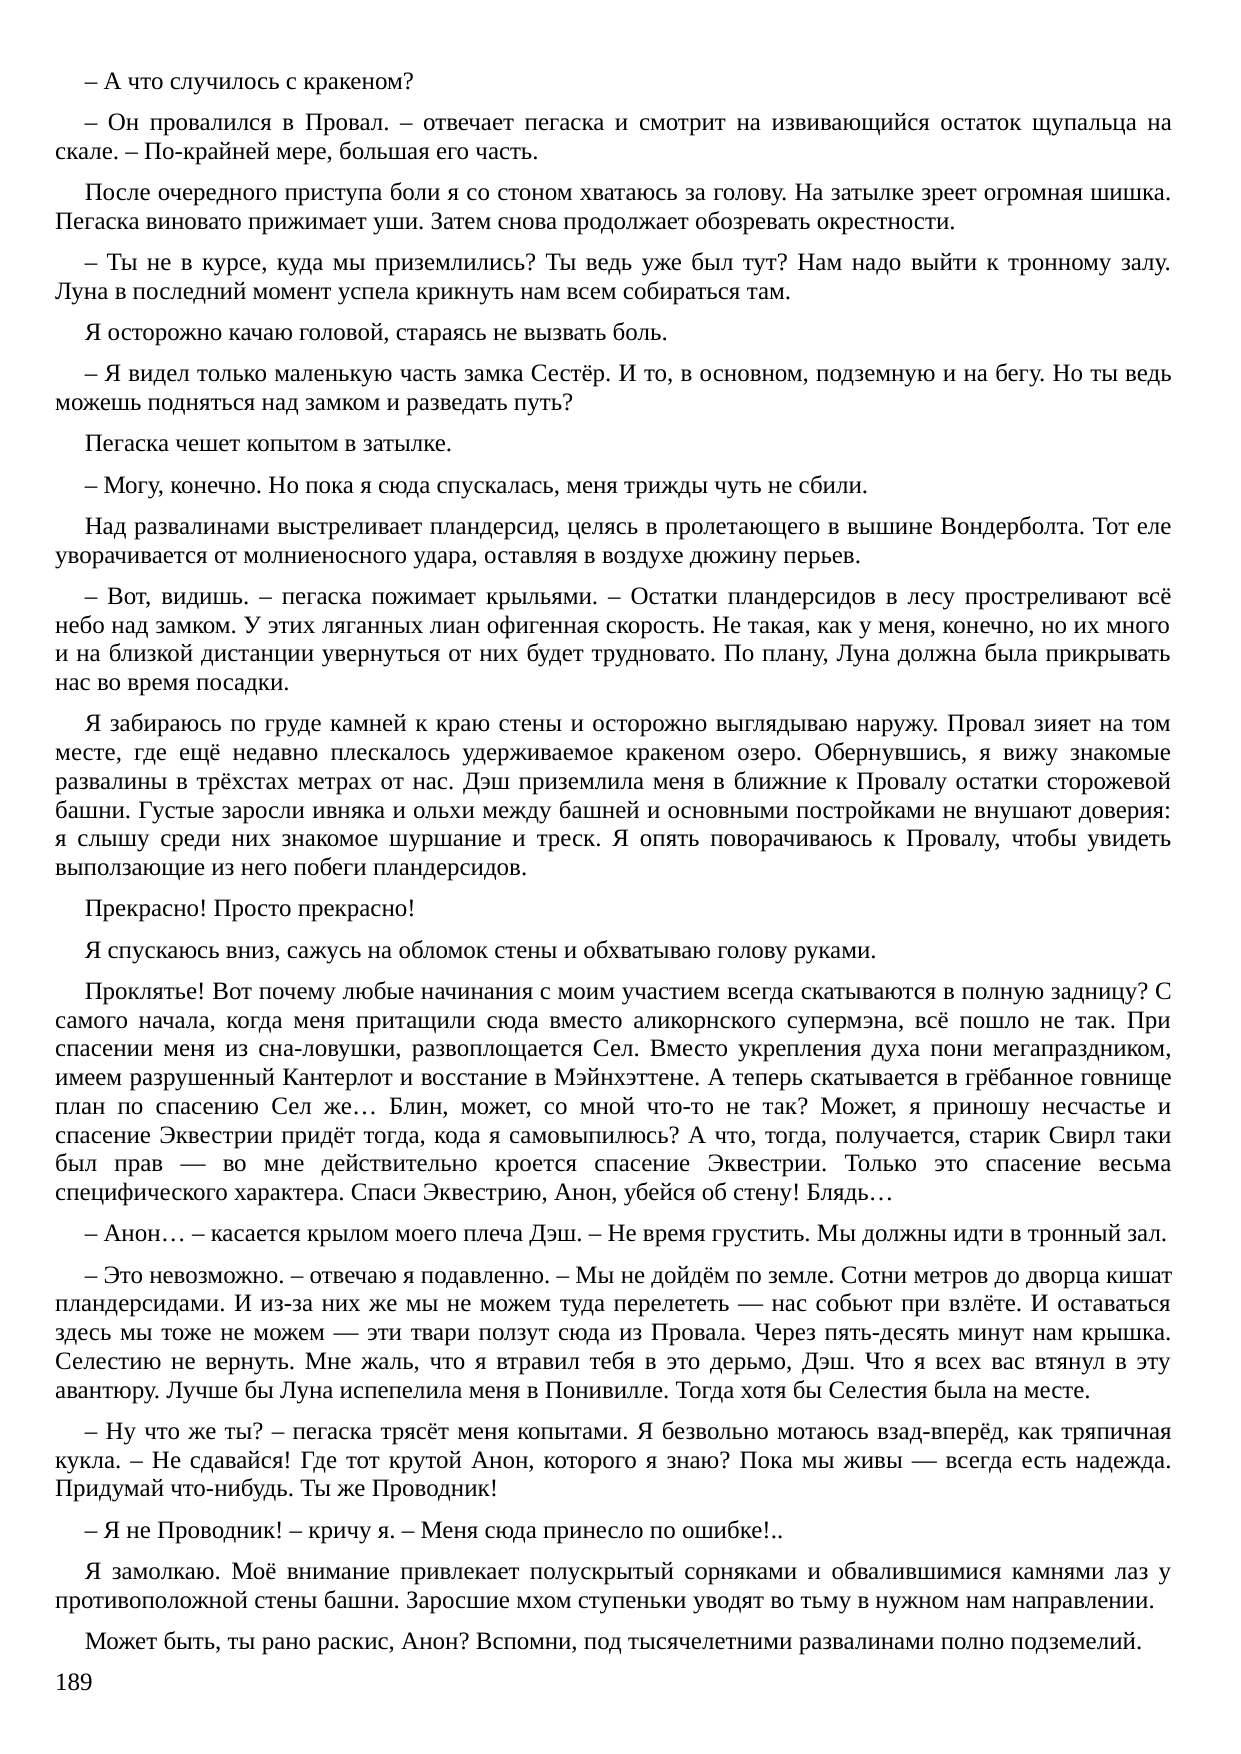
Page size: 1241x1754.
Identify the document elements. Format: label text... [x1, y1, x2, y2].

text Я забираюсь по груде камней к краю стены и осторожно выглядываю наружу. Провал зияет на том месте, где ещё недавно плескалось удерживаемое кракеном озеро. Обернувшись, я вижу знакомые развалины в трёхстах метрах от нас. Дэш приземлила меня в ближние к Провалу остатки сторожевой башни. Густые заросли ивняка и ольхи между башней и основными постройками не внушают доверия: я слышу среди них знакомое шуршание и треск. Я опять поворачиваюсь к Провалу, чтобы увидеть выползающие из него побеги пландерсидов. [55, 708, 1173, 881]
text Я осторожно качаю головой, стараясь не вызвать боль. [55, 317, 1173, 346]
text Я спускаюсь вниз, сажусь на обломок стены и обхватываю голову руками. [55, 935, 1173, 963]
text – Анон… – касается крылом моего плеча Дэш. – Не время грустить. Мы должны идти в тронный зал. [55, 1218, 1173, 1247]
text – Вот, видишь. – пегаска пожимает крыльями. – Остатки пландерсидов в лесу простреливают всё небо над замком. У этих ляганных лиан офигенная скорость. Не такая, как у меня, конечно, но их много и на близкой дистанции увернуться от них будет трудновато. По плану, Луна должна была прикрывать нас во время посадки. [55, 581, 1173, 696]
text – Ты не в курсе, куда мы приземлились? Ты ведь уже был тут? Нам надо выйти к тронному залу. Луна в последний момент успела крикнуть нам всем собираться там. [55, 247, 1173, 305]
text – Могу, конечно. Но пока я сюда спускалась, меня трижды чуть не сбили. [55, 470, 1173, 498]
text Проклятье! Вот почему любые начинания с моим участием всегда скатываются в полную задницу? С самого начала, когда меня притащили сюда вместо аликорнского супермэна, всё пошло не так. При спасении меня из сна-ловушки, развоплощается Сел. Вместо укрепления духа пони мегапраздником, имеем разрушенный Кантерлот и восстание в Мэйнхэттене. А теперь скатывается в грёбанное говнище план по спасению Сел же… Блин, может, со мной что-то не так? Может, я приношу несчастье и спасение Эквестрии придёт тогда, кода я самовыпилюсь? А что, тогда, получается, старик Свирл таки был прав — во мне действительно кроется спасение Эквестрии. Только это спасение весьма специфического характера. Спаси Эквестрию, Анон, убейся об стену! Блядь… [55, 976, 1173, 1206]
text Я замолкаю. Моё внимание привлекает полускрытый сорняками и обвалившимися камнями лаз у противоположной стены башни. Заросшие мхом ступеньки уводят во тьму в нужном нам направлении. [55, 1556, 1173, 1613]
text – Я видел только маленькую часть замка Сестёр. И то, в основном, подземную и на бегу. Но ты ведь можешь подняться над замком и разведать путь? [55, 358, 1173, 416]
text – Ну что же ты? – пегаска трясёт меня копытами. Я безвольно мотаюсь взад-вперёд, как тряпичная кукла. – Не сдавайся! Где тот крутой Анон, которого я знаю? Пока мы живы — всегда есть надежда. Придумай что-нибудь. Ты же Проводник! [55, 1416, 1173, 1502]
text Может быть, ты рано раскис, Анон? Вспомни, под тысячелетними развалинами полно подземелий. [55, 1626, 1173, 1655]
text – Это невозможно. – отвечаю я подавленно. – Мы не дойдём по земле. Сотни метров до дворца кишат пландерсидами. И из-за них же мы не можем туда перелететь — нас собьют при взлёте. И оставаться здесь мы тоже не можем — эти твари ползут сюда из Провала. Через пять-десять минут нам крышка. Селестию не вернуть. Мне жаль, что я втравил тебя в это дерьмо, Дэш. Что я всех вас втянул в эту авантюру. Лучше бы Луна испепелила меня в Понивилле. Тогда хотя бы Селестия была на месте. [55, 1260, 1173, 1403]
text Пегаска чешет копытом в затылке. [55, 428, 1173, 457]
text – Он провалился в Провал. – отвечает пегаска и смотрит на извивающийся остаток щупальца на скале. – По-крайней мере, большая его часть. [55, 107, 1173, 165]
text – А что случилось с кракеном? [55, 66, 1173, 95]
text – Я не Проводник! – кричу я. – Меня сюда принесло по ошибке!.. [55, 1515, 1173, 1543]
text После очередного приступа боли я со стоном хватаюсь за голову. На затылке зреет огромная шишка. Пегаска виновато прижимает уши. Затем снова продолжает обозревать окрестности. [55, 177, 1173, 235]
text Над развалинами выстреливает пландерсид, целясь в пролетающего в вышине Вондерболта. Тот еле уворачивается от молниеносного удара, оставляя в воздухе дюжину перьев. [55, 511, 1173, 568]
text Прекрасно! Просто прекрасно! [55, 893, 1173, 922]
